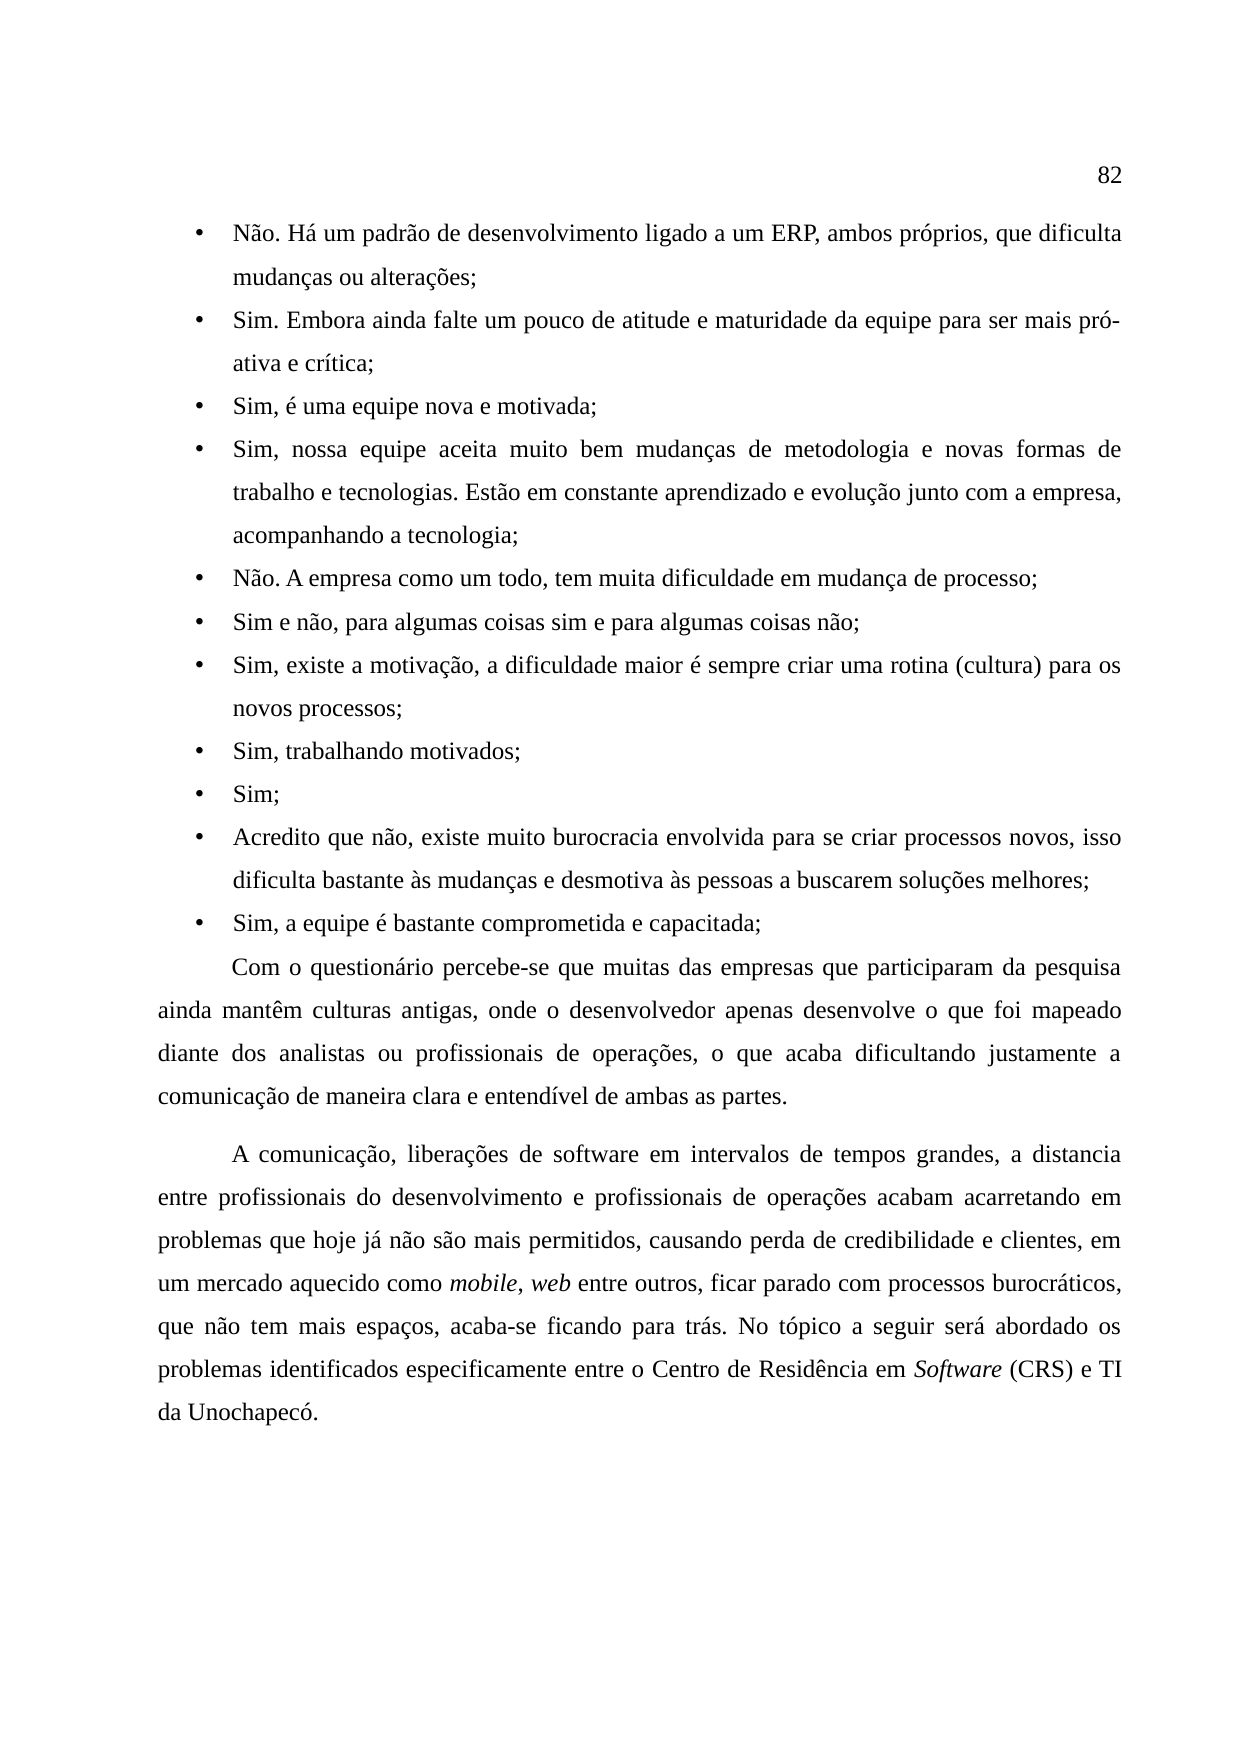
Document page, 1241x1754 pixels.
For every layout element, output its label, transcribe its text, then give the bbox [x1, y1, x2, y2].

list Sim, existe a motivação, a dificuldade maior é sempre criar uma rotina (cultura) para os novos processos; [195, 650, 1122, 722]
text A comunicação, liberações de software em intervalos de tempos grandes, a distancia entre profissionais do desenvolvimento e profissionais de operações acabam acarretando em problemas que hoje já não são mais permitidos, causando perda de credibilidade e clientes, em um mercado aquecido como mobile, web entre outros, ficar parado com processos burocráticos, que não tem mais espaços, acaba-se ficando para trás. No tópico a seguir será abordado os problemas identificados especificamente entre o Centro de Residência em Software (CRS) e TI da Unochapecó. [158, 1139, 1122, 1426]
list Sim, nossa equipe aceita muito bem mudanças de metodologia e novas formas de trabalho e tecnologias. Estão em constante aprendizado e evolução junto com a empresa, acompanhando a tecnologia; [195, 434, 1122, 549]
list Sim; [195, 779, 1122, 808]
list Sim e não, para algumas coisas sim e para algumas coisas não; [195, 607, 1122, 635]
text Com o questionário percebe-se que muitas das empresas que participaram da pesquisa ainda mantêm culturas antigas, onde o desenvolvedor apenas desenvolve o que foi mapeado diante dos analistas ou profissionais de operações, o que acaba dificultando justamente a comunicação de maneira clara e entendível de ambas as partes. [158, 952, 1122, 1110]
list Sim, trabalhando motivados; [195, 736, 1122, 765]
list Sim, a equipe é bastante comprometida e capacitada; [195, 908, 1122, 937]
list Sim. Embora ainda falte um pouco de atitude e maturidade da equipe para ser mais pró-ativa e crítica; [195, 305, 1122, 377]
list Sim, é uma equipe nova e motivada; [195, 391, 1122, 420]
list Não. Há um padrão de desenvolvimento ligado a um ERP, ambos próprios, que dificulta mudanças ou alterações; [195, 218, 1122, 290]
list Não. A empresa como um todo, tem muita dificuldade em mudança de processo; [195, 563, 1122, 592]
list Acredito que não, existe muito burocracia envolvida para se criar processos novos, isso dificulta bastante às mudanças e desmotiva às pessoas a buscarem soluções melhores; [195, 822, 1122, 894]
